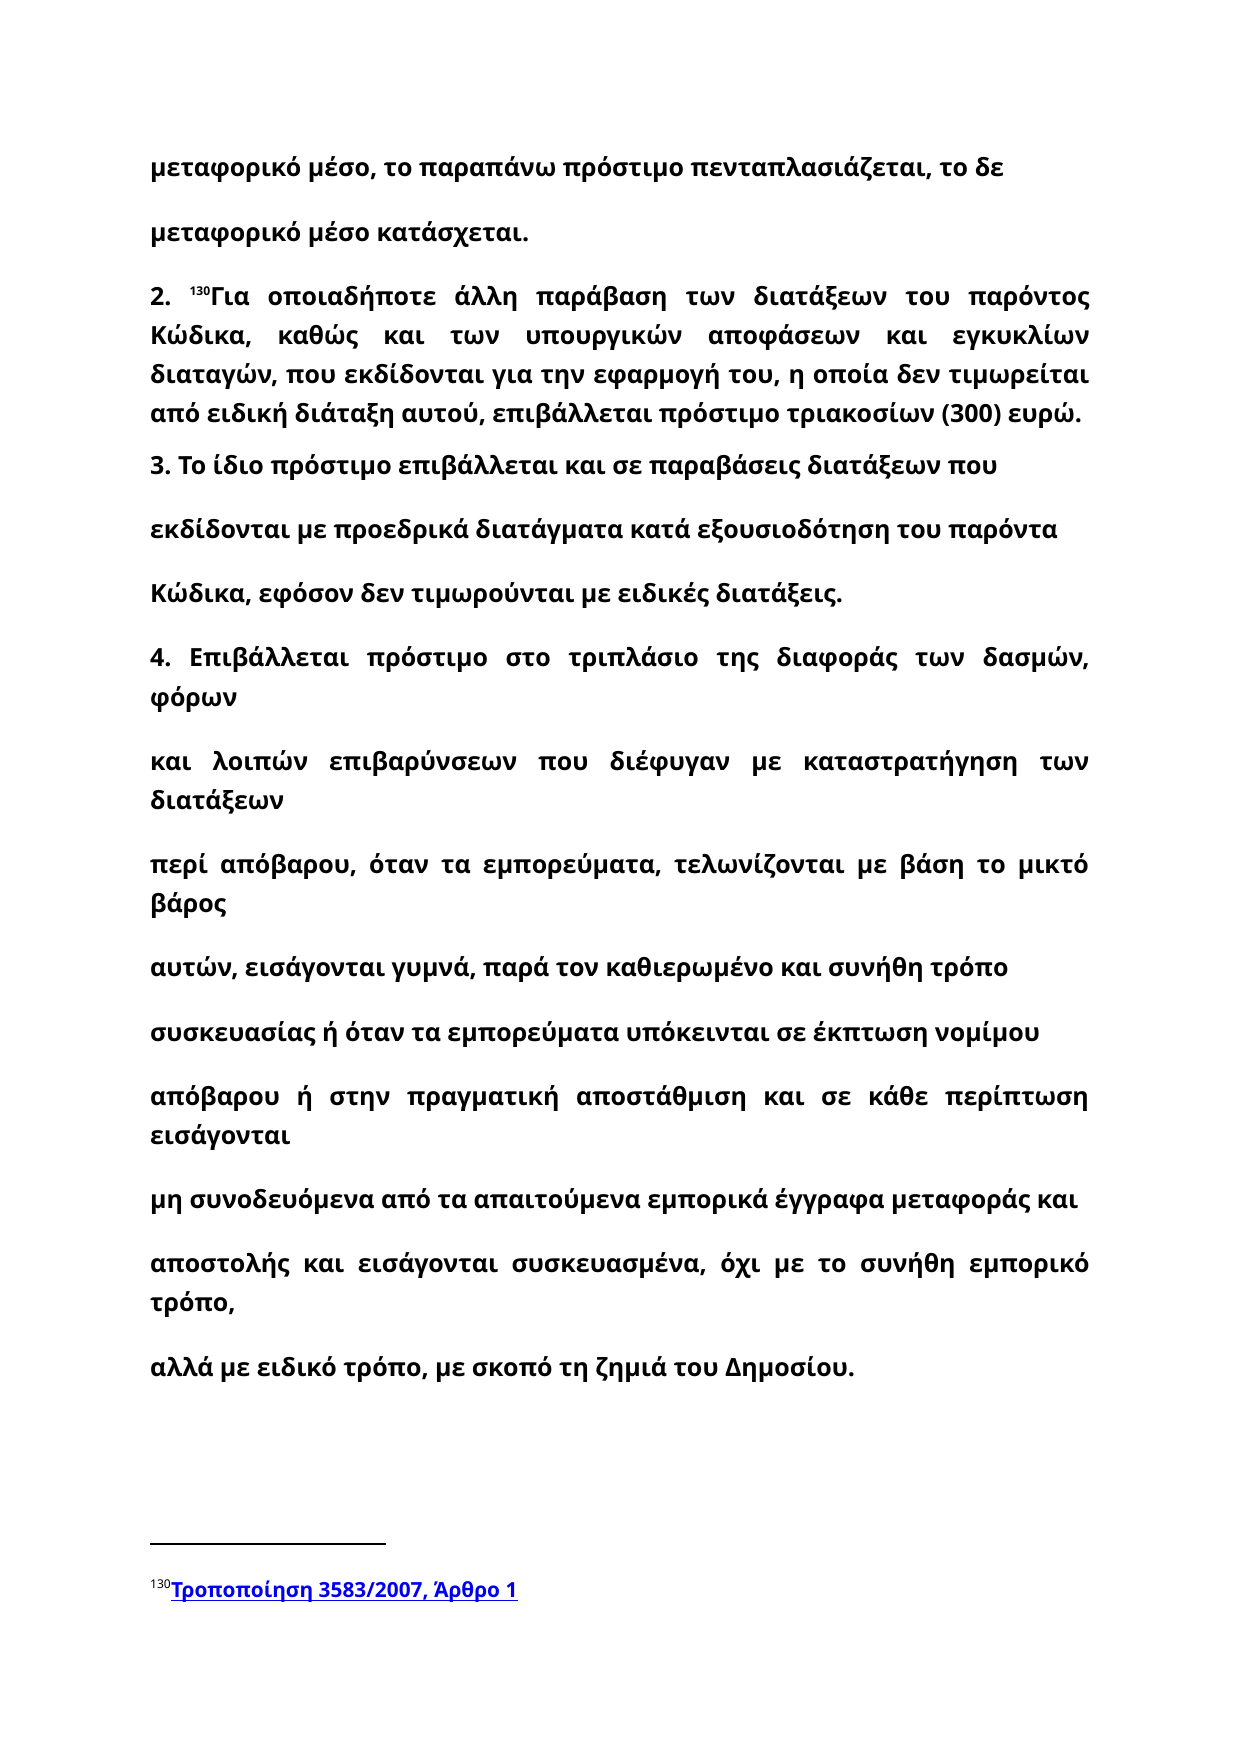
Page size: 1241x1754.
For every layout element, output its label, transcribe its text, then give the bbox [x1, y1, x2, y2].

text αποστολής και εισάγονται συσκευασμένα, όχι με το συνήθη εμπορικό τρόπο, [150, 1246, 1090, 1319]
text αλλά με ειδικό τρόπο, με σκοπό τη ζημιά του Δημοσίου. [150, 1349, 1090, 1383]
text μη συνοδευόμενα από τα απαιτούμενα εμπορικά έγγραφα μεταφοράς και [150, 1182, 1090, 1216]
text μεταφορικό μέσο κατάσχεται. [150, 214, 1090, 248]
text μεταφορικό μέσο, το παραπάνω πρόστιμο πενταπλασιάζεται, το δε [150, 150, 1090, 184]
text εκδίδονται με προεδρικά διατάγματα κατά εξουσιοδότηση του παρόντα [150, 512, 1090, 546]
text απόβαρου ή στην πραγματική αποστάθμιση και σε κάθε περίπτωση εισάγονται [150, 1078, 1090, 1152]
text και λοιπών επιβαρύνσεων που διέφυγαν με καταστρατήγηση των διατάξεων [150, 743, 1090, 817]
text συσκευασίας ή όταν τα εμπορεύματα υπόκεινται σε έκπτωση νομίμου [150, 1014, 1090, 1048]
text αυτών, εισάγονται γυμνά, παρά τον καθιερωμένο και συνήθη τρόπο [150, 950, 1090, 984]
text Τροποποίηση 3583/2007, Άρθρο 1 [150, 1576, 1090, 1604]
text περί απόβαρου, όταν τα εμπορεύματα, τελωνίζονται με βάση το μικτό βάρος [150, 847, 1090, 920]
text Κώδικα, εφόσον δεν τιμωρούνται με ειδικές διατάξεις. [150, 576, 1090, 610]
text 2. Για οποιαδήποτε άλλη παράβαση των διατάξεων του παρόντος Κώδικα, καθώς και των υπουργικών αποφάσεων και εγκυκλίων διαταγών, που εκδίδονται για την εφαρμογή του, η οποία δεν τιμωρείται από ειδική διάταξη αυτού, επιβάλλεται πρόστιμο τριακοσίων (300) ευρώ. [150, 278, 1090, 430]
text 3. Το ίδιο πρόστιμο επιβάλλεται και σε παραβάσεις διατάξεων που [150, 447, 1090, 482]
text 4. Επιβάλλεται πρόστιμο στο τριπλάσιο της διαφοράς των δασμών, φόρων [150, 640, 1090, 713]
